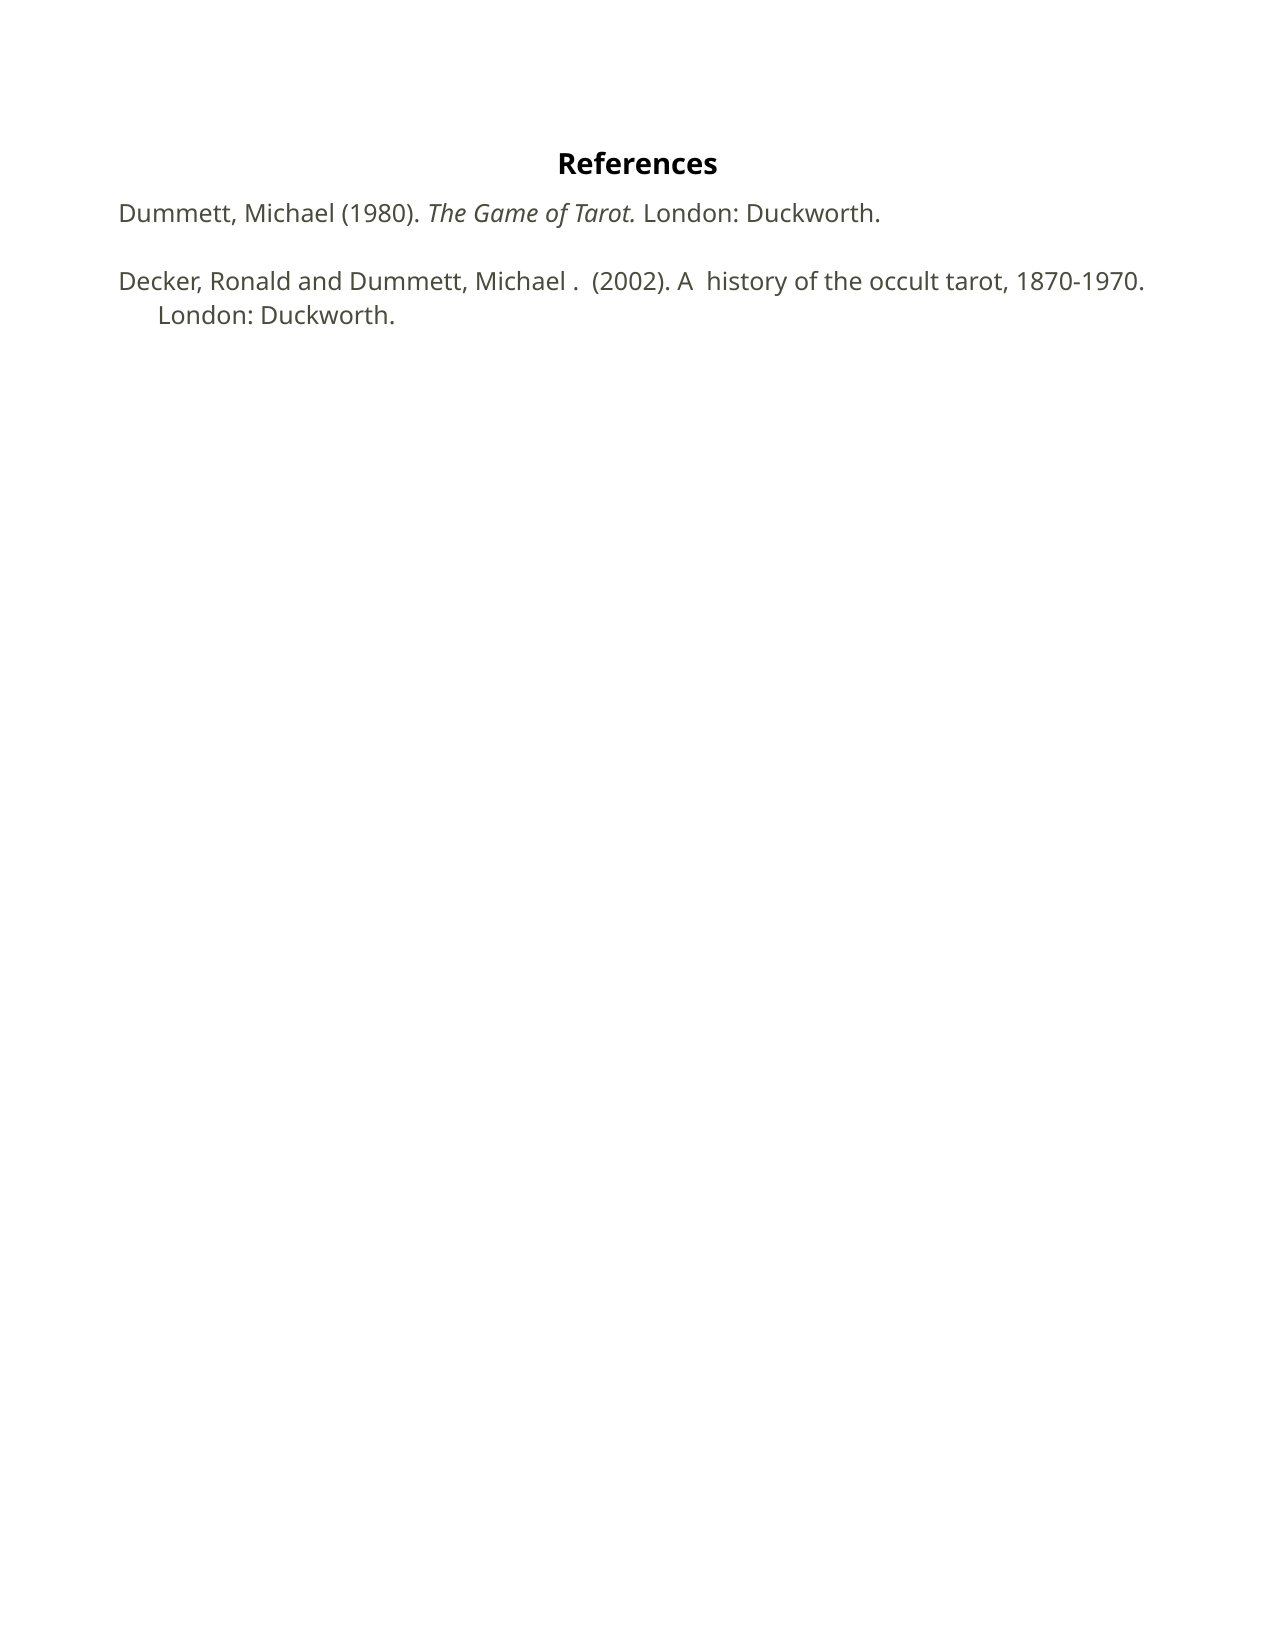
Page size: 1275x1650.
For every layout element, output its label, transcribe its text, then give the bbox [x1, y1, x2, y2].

text Dummett, Michael (1980). The Game of Tarot. London: Duckworth. [118, 195, 1157, 229]
subtitle References [118, 143, 1157, 183]
text Decker, Ronald and Dummett, Michael . (2002). A history of the occult tarot, 1870-1970. London: Duckworth. [118, 263, 1157, 332]
